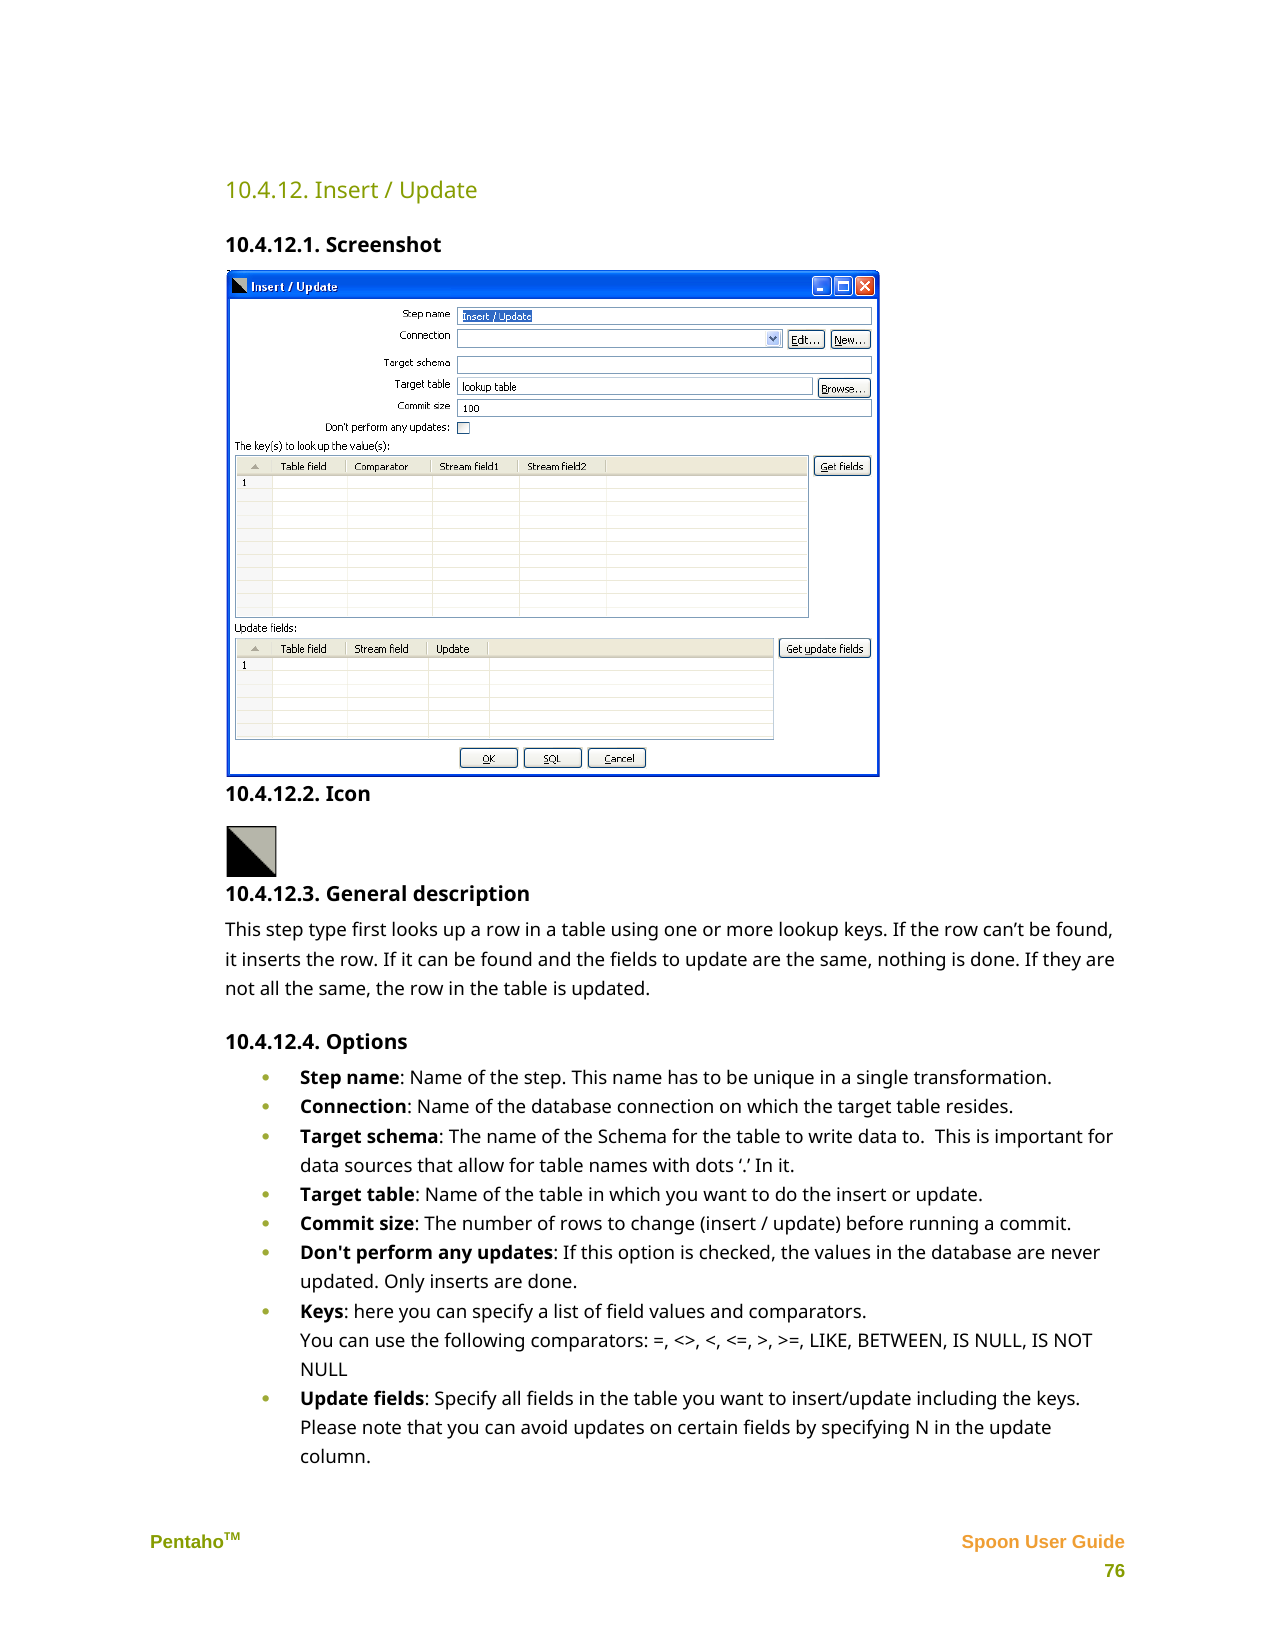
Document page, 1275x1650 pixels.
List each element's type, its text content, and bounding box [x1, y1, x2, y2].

subtitle 10.4.12.3. General description [225, 825, 1125, 907]
subtitle 10.4.12.4. Options [225, 1026, 1125, 1055]
list Step name: Name of the step. This name has to be unique in a single transformation. [262, 1061, 1125, 1091]
list Target table: Name of the table in which you want to do the insert or update. [262, 1178, 1125, 1207]
list Update fields: Specify all fields in the table you want to insert/update including the keys. [262, 1382, 1125, 1411]
text This step type first looks up a row in a table using one or more lookup keys. If the row can’t be found, it inserts the row. If it can be found and the fields to update are the same, nothing is done. If they are not all the same, the row in the table is updated. [225, 913, 1125, 1001]
list Target schema: The name of the Schema for the table to write data to. This is important for data sources that allow for table names with dots ‘.’ In it. [262, 1120, 1125, 1178]
text Please note that you can avoid updates on certain fields by specifying N in the update column. [300, 1411, 1125, 1470]
list Connection: Name of the database connection on which the target table resides. [262, 1091, 1125, 1120]
picture [226, 270, 880, 777]
picture [226, 826, 277, 877]
text You can use the following comparators: =, <>, <, <=, >, >=, LIKE, BETWEEN, IS NULL, IS NOT NULL [300, 1324, 1125, 1382]
subtitle 10.4.12.1. Screenshot [225, 229, 1125, 258]
list Keys: here you can specify a list of field values and comparators. [262, 1295, 1125, 1324]
subtitle 10.4.12.2. Icon [225, 777, 1125, 807]
list Don't perform any updates: If this option is checked, the values in the database are never updated. Only inserts are done. [262, 1236, 1125, 1295]
list Commit size: The number of rows to change (insert / update) before running a commit. [262, 1207, 1125, 1236]
subtitle 10.4.12. Insert / Update [225, 175, 1125, 204]
